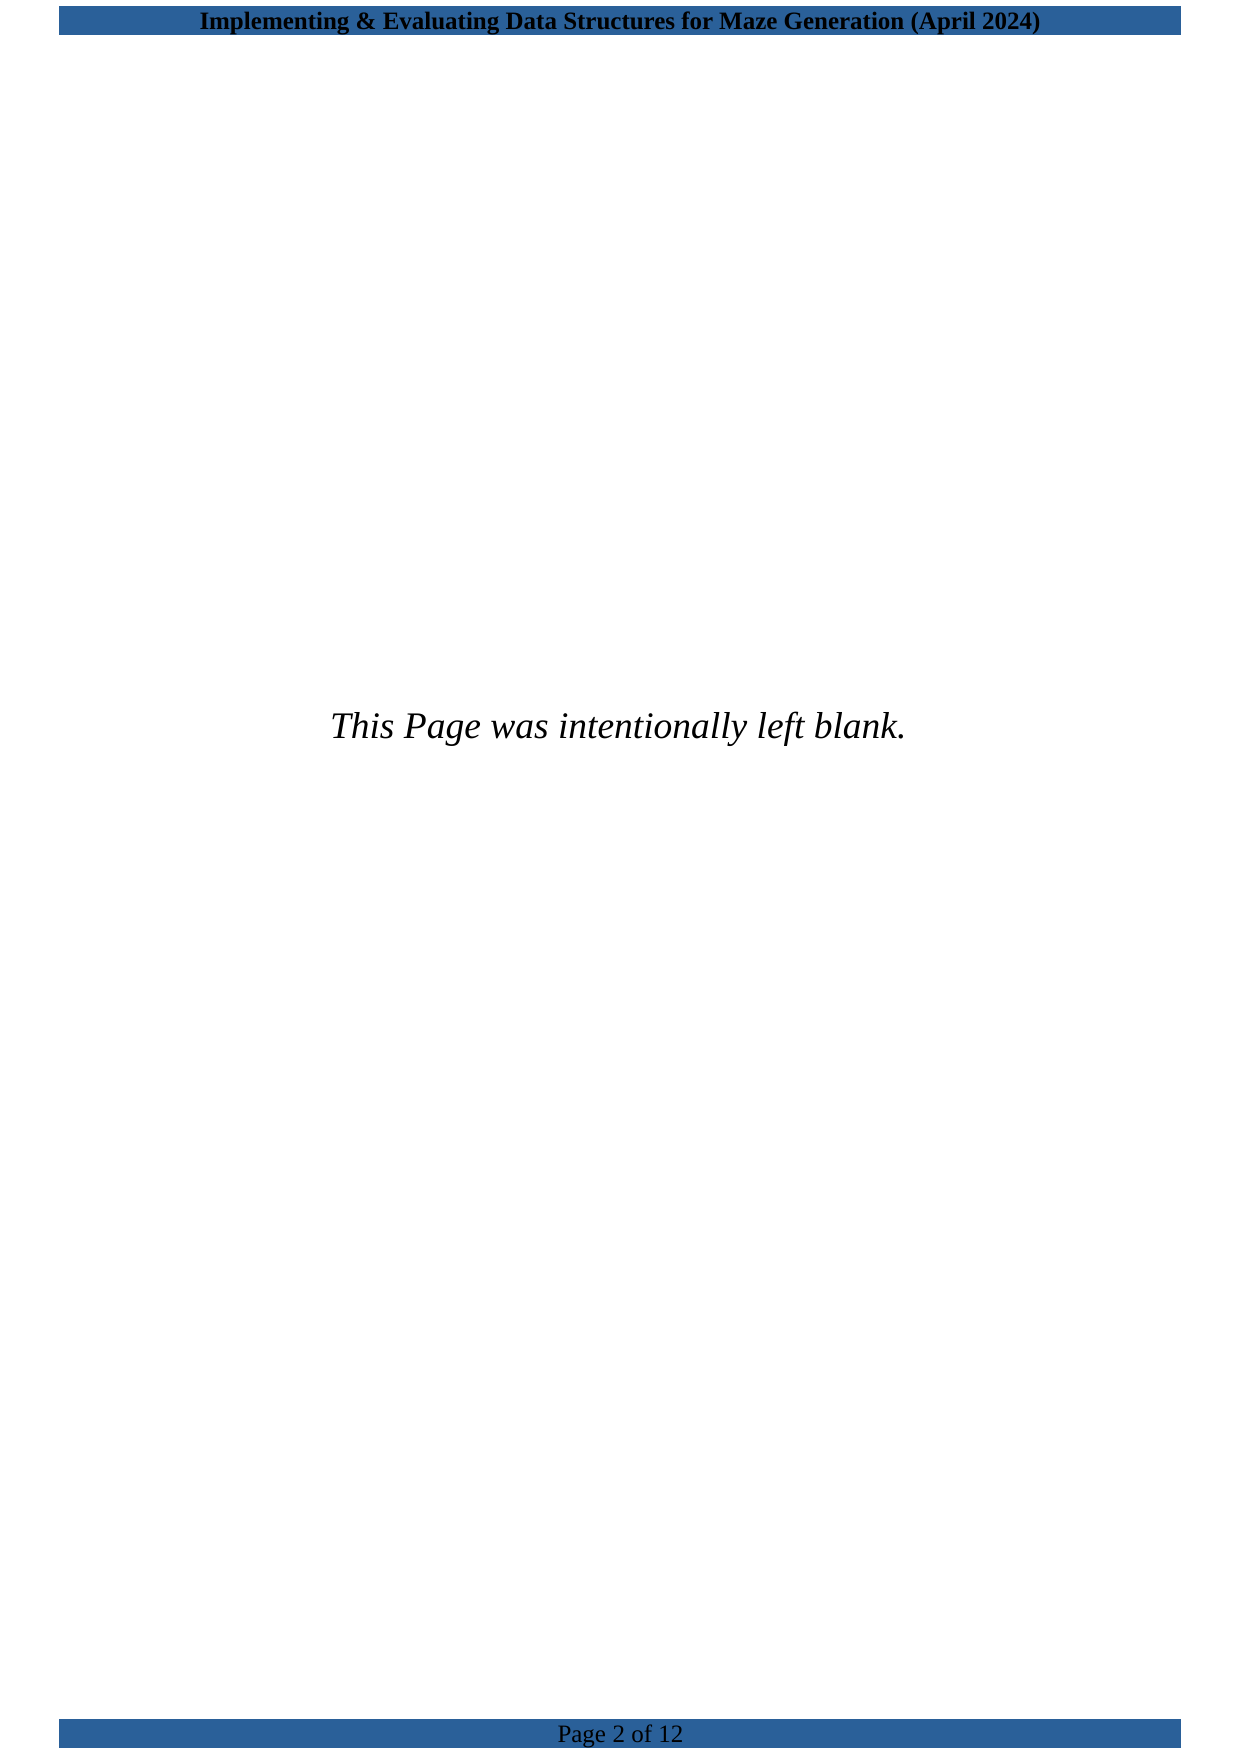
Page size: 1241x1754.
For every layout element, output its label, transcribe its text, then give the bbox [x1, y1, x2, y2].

text This Page was intentionally left blank. [59, 703, 1181, 747]
